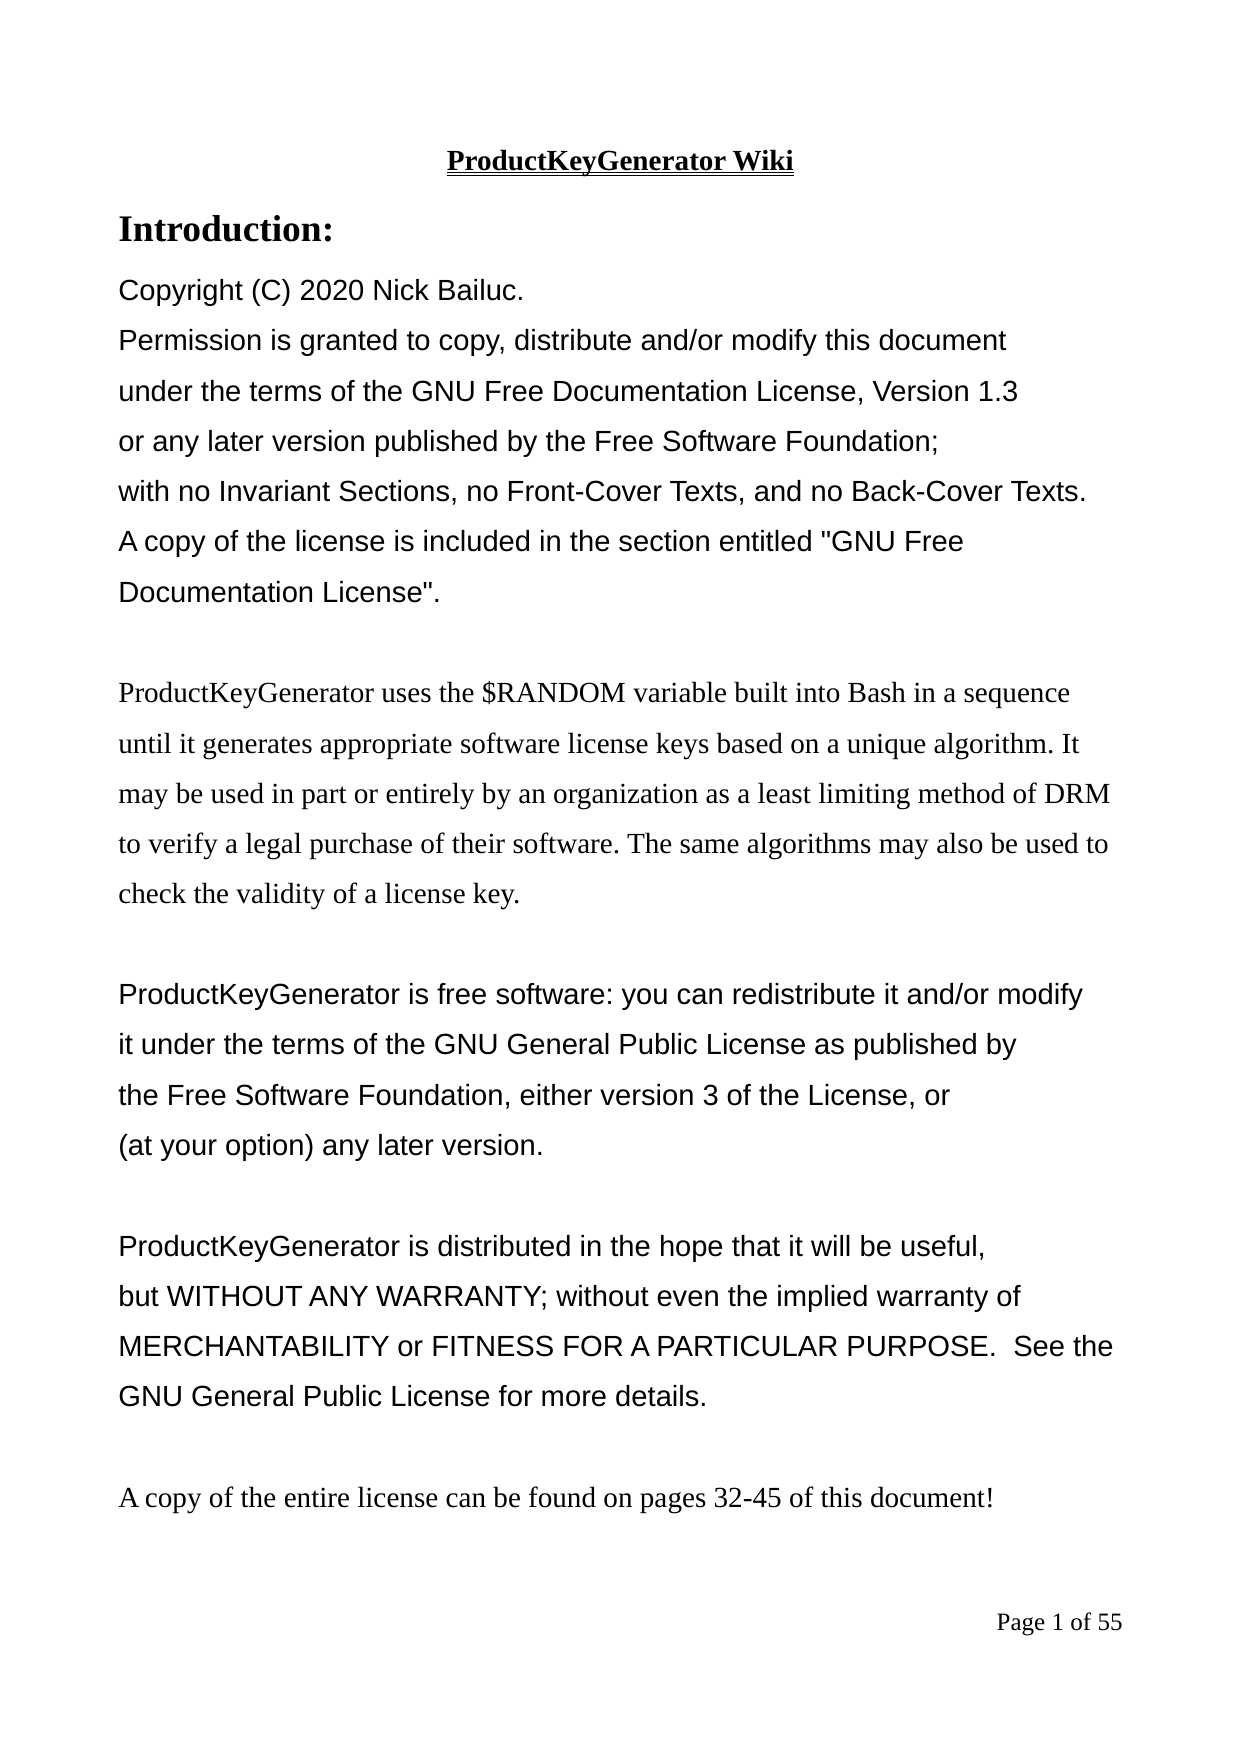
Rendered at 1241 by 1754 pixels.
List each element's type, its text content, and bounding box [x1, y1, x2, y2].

text A copy of the license is included in the section entitled "GNU Free Documentation License". [118, 524, 1122, 608]
text ProductKeyGenerator is distributed in the hope that it will be useful, [118, 1228, 1122, 1262]
text Copyright (C) 2020 Nick Bailuc. [118, 273, 1122, 306]
text GNU General Public License for more details. [118, 1379, 1122, 1413]
text ProductKeyGenerator uses the $RANDOM variable built into Bash in a sequence until it generates appropriate software license keys based on a unique algorithm. It may be used in part or entirely by an organization as a least limiting method of DRM to verify a legal purchase of their software. The same algorithms may also be used to check the validity of a license key. [118, 675, 1122, 910]
text A copy of the entire license can be found on pages 32-45 of this document! [118, 1480, 1122, 1514]
text Introduction: [118, 206, 1122, 249]
text or any later version published by the Free Software Foundation; [118, 424, 1122, 457]
text under the terms of the GNU Free Documentation License, Version 1.3 [118, 373, 1122, 407]
text (at your option) any later version. [118, 1128, 1122, 1161]
text MERCHANTABILITY or FITNESS FOR A PARTICULAR PURPOSE. See the [118, 1329, 1122, 1363]
text with no Invariant Sections, no Front-Cover Texts, and no Back-Cover Texts. [118, 474, 1122, 508]
text it under the terms of the GNU General Public License as published by [118, 1027, 1122, 1061]
text ProductKeyGenerator is free software: you can redistribute it and/or modify [118, 977, 1122, 1011]
text Permission is granted to copy, distribute and/or modify this document [118, 323, 1122, 357]
text the Free Software Foundation, either version 3 of the License, or [118, 1078, 1122, 1111]
text but WITHOUT ANY WARRANTY; without even the implied warranty of [118, 1279, 1122, 1312]
